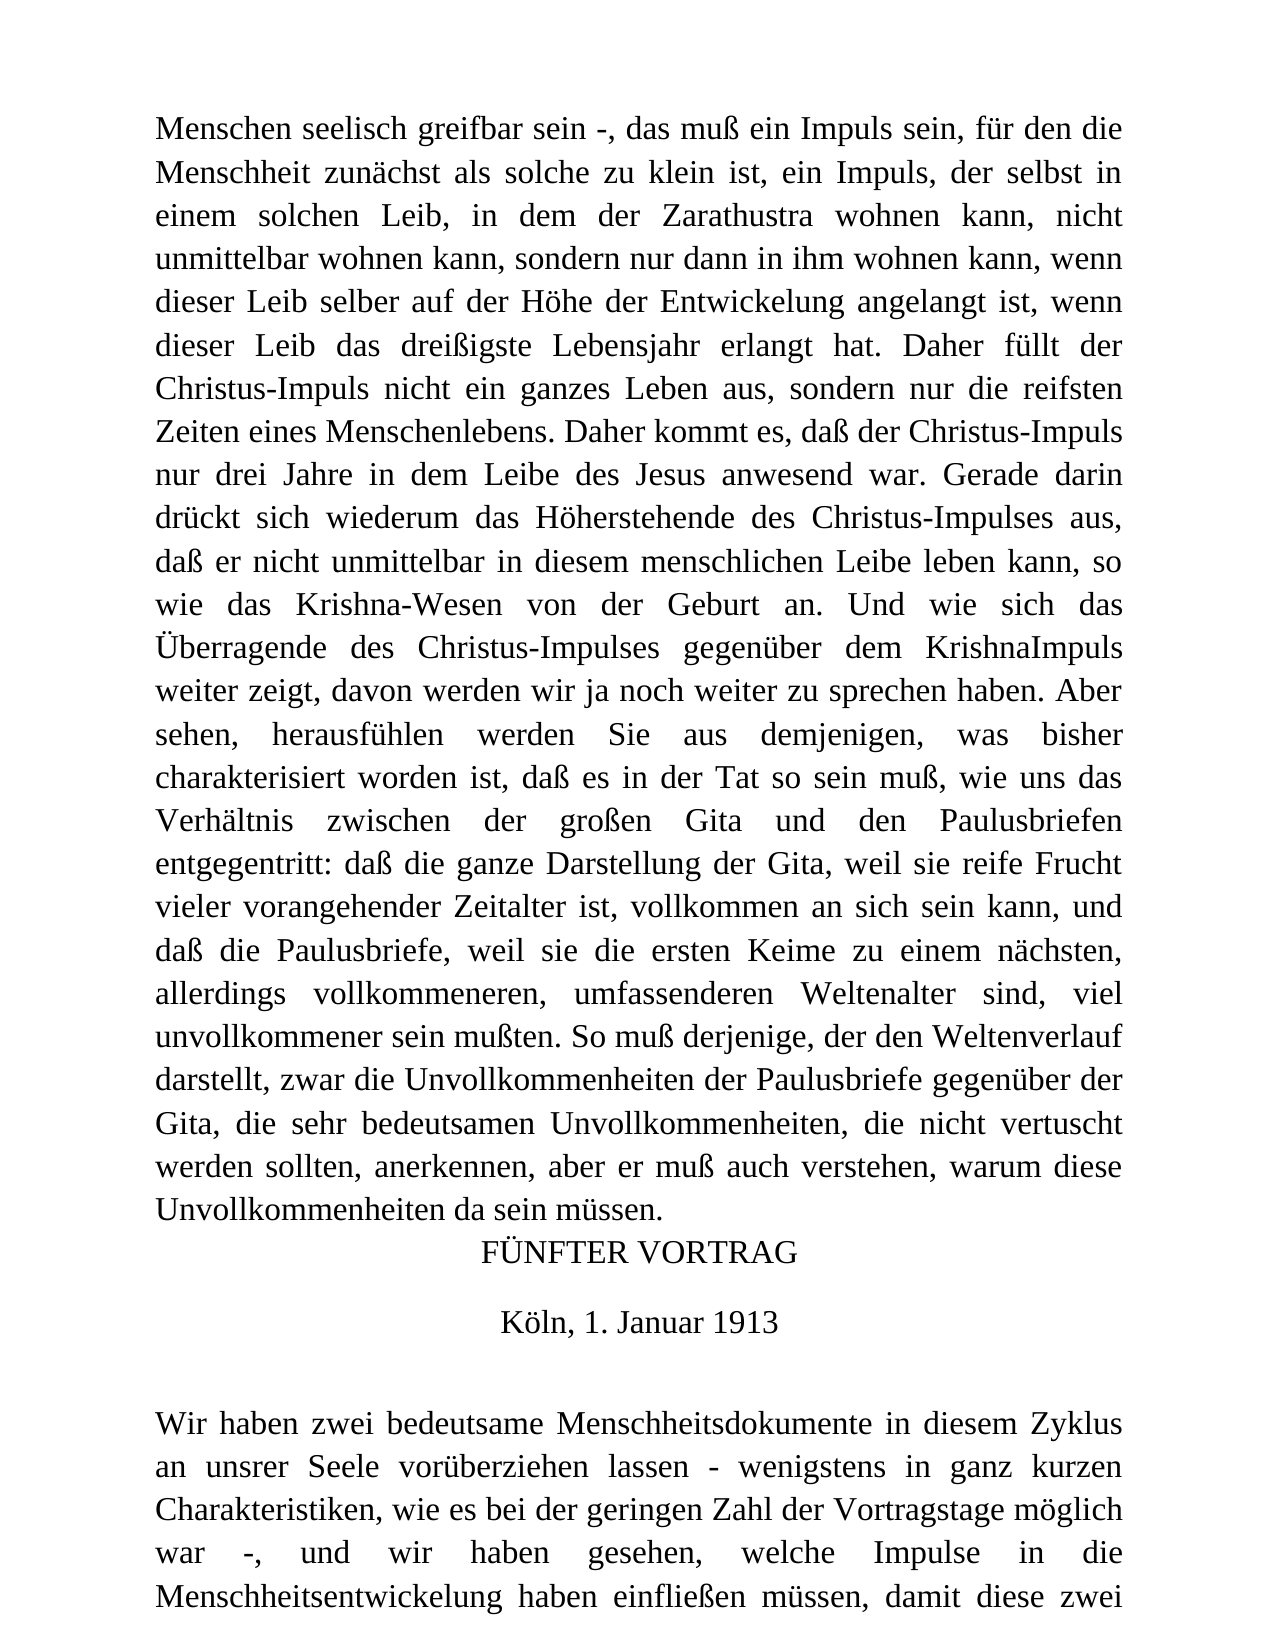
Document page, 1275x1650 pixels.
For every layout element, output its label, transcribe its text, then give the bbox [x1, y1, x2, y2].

text Köln, 1. Januar 1913 [155, 1302, 1124, 1341]
text Menschen seelisch greifbar sein -, das muß ein Impuls sein, für den die Menschheit zunächst als solche zu klein ist, ein Impuls, der selbst in einem solchen Leib, in dem der Zarathustra wohnen kann, nicht unmittelbar wohnen kann, sondern nur dann in ihm wohnen kann, wenn dieser Leib selber auf der Höhe der Entwickelung angelangt ist, wenn dieser Leib das dreißigste Lebensjahr erlangt hat. Daher füllt der Christus-Impuls nicht ein ganzes Leben aus, sondern nur die reifsten Zeiten eines Menschenlebens. Daher kommt es, daß der Christus-Impuls nur drei Jahre in dem Leibe des Jesus anwesend war. Gerade darin drückt sich wiederum das Höherstehende des Christus-Impulses aus, daß er nicht unmittelbar in diesem menschlichen Leibe leben kann, so wie das Krishna-Wesen von der Geburt an. Und wie sich das Überragende des Christus-Impulses gegenüber dem KrishnaImpuls weiter zeigt, davon werden wir ja noch weiter zu sprechen haben. Aber sehen, herausfühlen werden Sie aus demjenigen, was bisher charakterisiert worden ist, daß es in der Tat so sein muß, wie uns das Verhältnis zwischen der großen Gita und den Paulusbriefen entgegentritt: daß die ganze Darstellung der Gita, weil sie reife Frucht vieler vorangehender Zeitalter ist, vollkommen an sich sein kann, und daß die Paulusbriefe, weil sie die ersten Keime zu einem nächsten, allerdings vollkommeneren, umfassenderen Weltenalter sind, viel unvollkommener sein mußten. So muß derjenige, der den Weltenverlauf darstellt, zwar die Unvollkommenheiten der Paulusbriefe gegenüber der Gita, die sehr bedeutsamen Unvollkommenheiten, die nicht vertuscht werden sollten, anerkennen, aber er muß auch verstehen, warum diese Unvollkommenheiten da sein müssen. [155, 109, 1124, 1228]
subtitle FÜNFTER VORTRAG [155, 1233, 1124, 1271]
text Wir haben zwei bedeutsame Menschheitsdokumente in diesem Zyklus an unsrer Seele vorüberziehen lassen - wenigstens in ganz kurzen Charakteristiken, wie es bei der geringen Zahl der Vortragstage möglich war -, und wir haben gesehen, welche Impulse in die Menschheitsentwickelung haben einfließen müssen, damit diese zwei [155, 1403, 1124, 1614]
